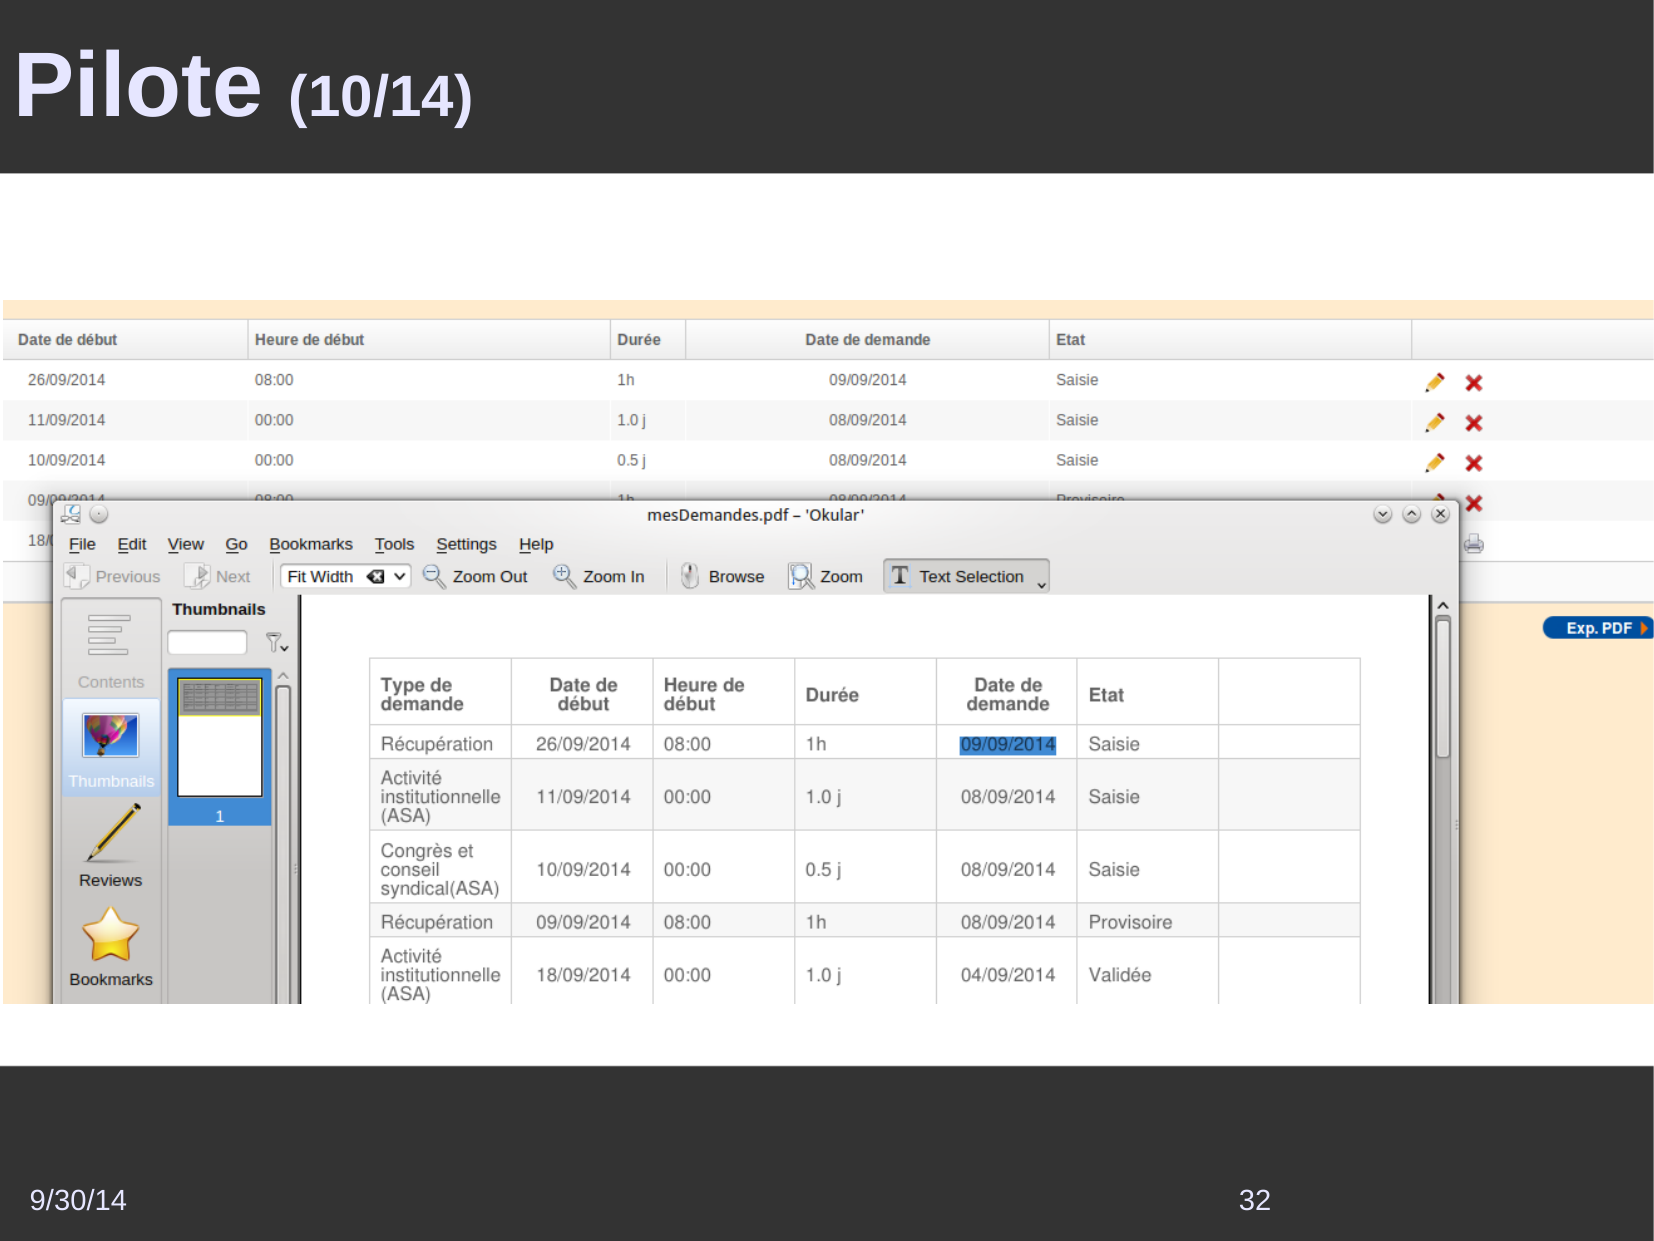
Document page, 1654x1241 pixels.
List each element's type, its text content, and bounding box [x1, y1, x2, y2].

title Pilote (10/14) [13, 0, 511, 171]
text_box [1238, 1181, 1625, 1241]
text_box 9/30/14 [29, 1181, 566, 1241]
picture [0, 0, 1654, 1241]
